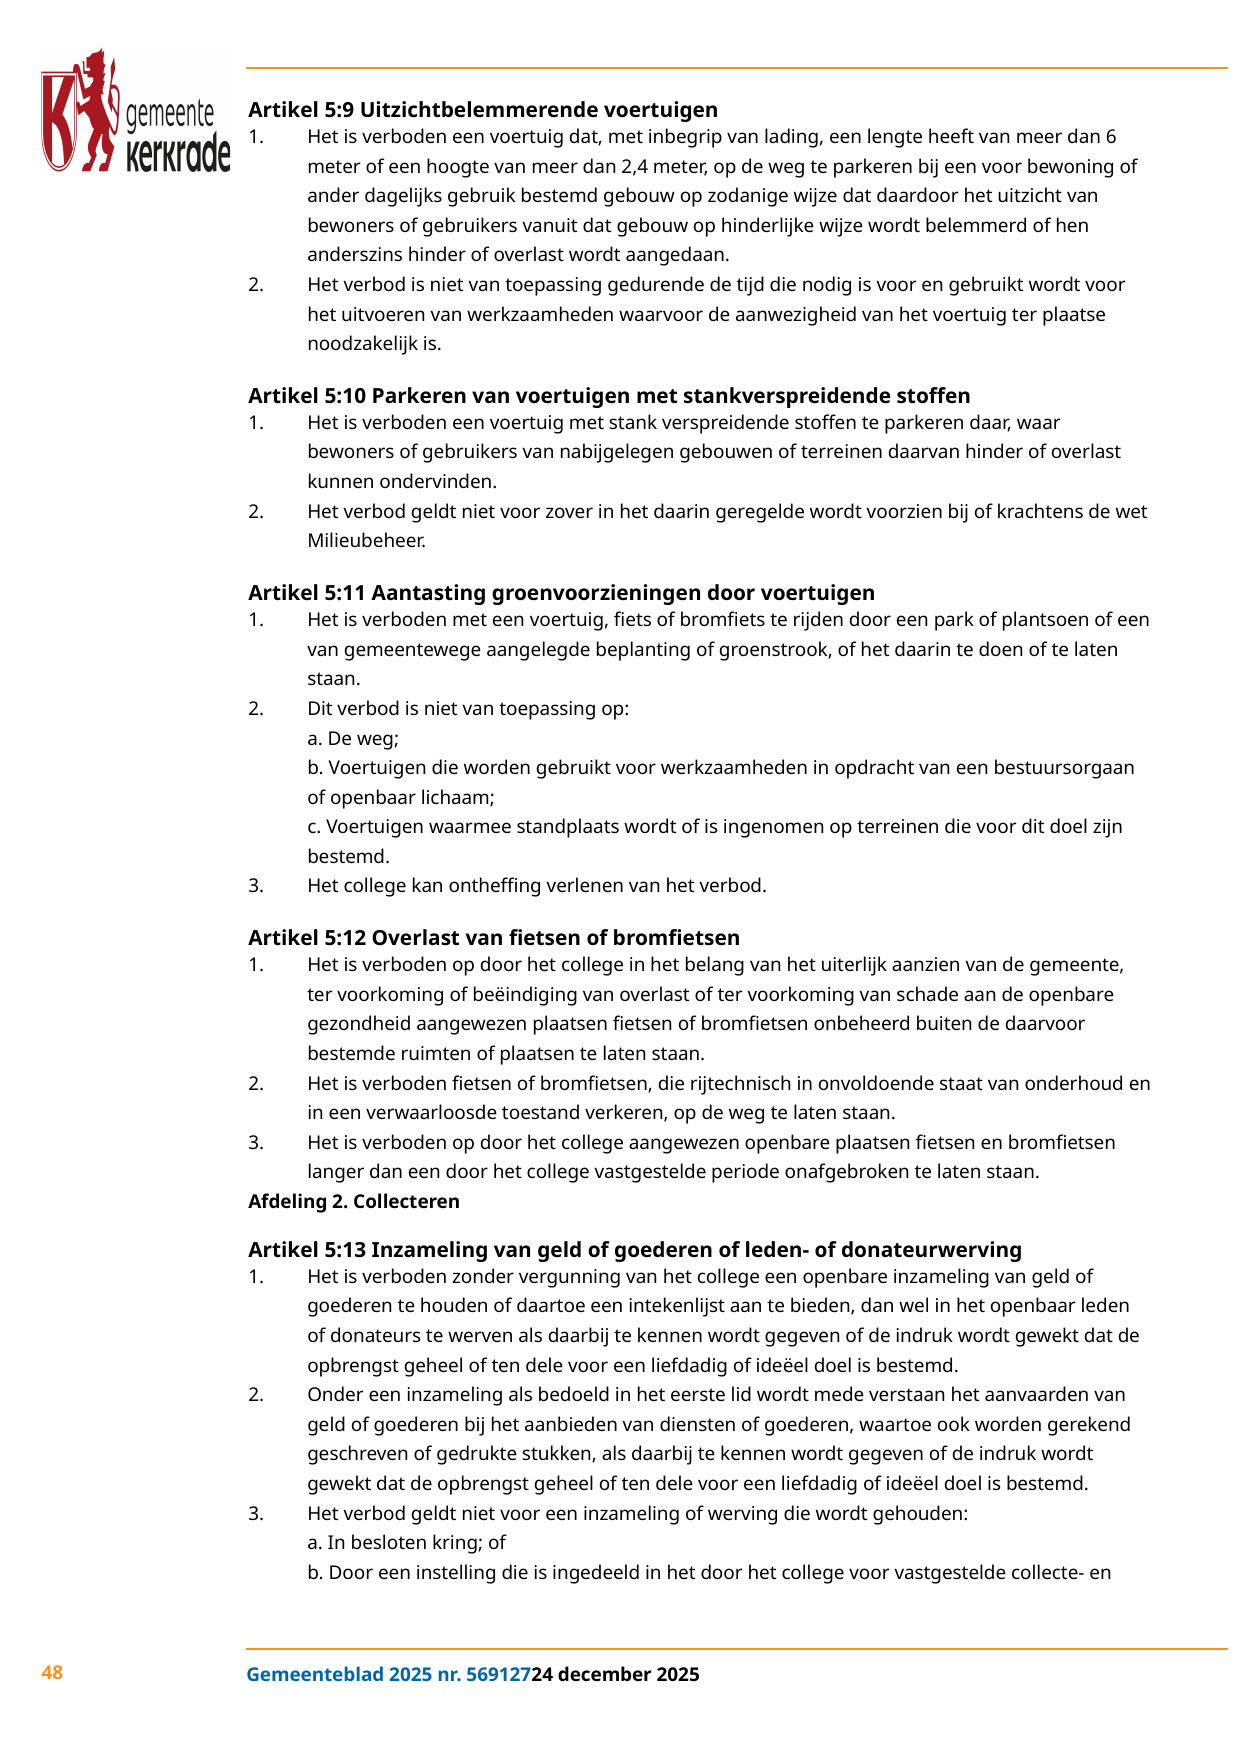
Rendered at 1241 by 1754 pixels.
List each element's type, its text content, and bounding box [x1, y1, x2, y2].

list Het is verboden op door het college aangewezen openbare plaatsen fietsen en bromfietsen langer dan een door het college vastgestelde periode onafgebroken te laten staan. [248, 1129, 1152, 1184]
list Dit verbod is niet van toepassing op: [248, 695, 1152, 721]
text Artikel 5:11 Aantasting groenvoorzieningen door voertuigen [248, 578, 1152, 606]
list b. Voertuigen die worden gebruikt voor werkzaamheden in opdracht van een bestuursorgaan of openbaar lichaam; [248, 754, 1152, 809]
list Het is verboden op door het college in het belang van het uiterlijk aanzien van de gemeente, ter voorkoming of beëindiging van overlast of ter voorkoming van schade aan de openbare gezondheid aangewezen plaatsen fietsen of bromfietsen onbeheerd buiten de daarvoor bestemde ruimten of plaatsen te laten staan. [248, 951, 1152, 1066]
text Artikel 5:10 Parkeren van voertuigen met stankverspreidende stoffen [248, 381, 1152, 409]
list Onder een inzameling als bedoeld in het eerste lid wordt mede verstaan het aanvaarden van geld of goederen bij het aanbieden van diensten of goederen, waartoe ook worden gerekend geschreven of gedrukte stukken, als daarbij te kennen wordt gegeven of de indruk wordt gewekt dat de opbrengst geheel of ten dele voor een liefdadig of ideëel doel is bestemd. [248, 1381, 1152, 1496]
list Het college kan ontheffing verlenen van het verbod. [248, 873, 1152, 898]
picture [41, 47, 231, 172]
text Artikel 5:13 Inzameling van geld of goederen of leden- of donateurwerving [248, 1235, 1152, 1263]
list Het is verboden een voertuig met stank verspreidende stoffen te parkeren daar, waar bewoners of gebruikers van nabijgelegen gebouwen of terreinen daarvan hinder of overlast kunnen ondervinden. [248, 409, 1152, 494]
list Het verbod is niet van toepassing gedurende de tijd die nodig is voor en gebruikt wordt voor het uitvoeren van werkzaamheden waarvoor de aanwezigheid van het voertuig ter plaatse noodzakelijk is. [248, 271, 1152, 356]
list c. Voertuigen waarmee standplaats wordt of is ingenomen op terreinen die voor dit doel zijn bestemd. [248, 813, 1152, 869]
list Het verbod geldt niet voor zover in het daarin geregelde wordt voorzien bij of krachtens de wet Milieubeheer. [248, 498, 1152, 553]
text Artikel 5:9 Uitzichtbelemmerende voertuigen [248, 95, 1152, 123]
list Het is verboden fietsen of bromfietsen, die rijtechnisch in onvoldoende staat van onderhoud en in een verwaarloosde toestand verkeren, op de weg te laten staan. [248, 1070, 1152, 1125]
list Het is verboden een voertuig dat, met inbegrip van lading, een lengte heeft van meer dan 6 meter of een hoogte van meer dan 2,4 meter, op de weg te parkeren bij een voor bewoning of ander dagelijks gebruik bestemd gebouw op zodanige wijze dat daardoor het uitzicht van bewoners of gebruikers vanuit dat gebouw op hinderlijke wijze wordt belemmerd of hen anderszins hinder of overlast wordt aangedaan. [248, 123, 1152, 267]
list Het is verboden met een voertuig, fiets of bromfiets te rijden door een park of plantsoen of een van gemeentewege aangelegde beplanting of groenstrook, of het daarin te doen of te laten staan. [248, 606, 1152, 691]
list a. In besloten kring; of [248, 1529, 1152, 1555]
list a. De weg; [248, 725, 1152, 750]
list Het is verboden zonder vergunning van het college een openbare inzameling van geld of goederen te houden of daartoe een intekenlijst aan te bieden, dan wel in het openbaar leden of donateurs te werven als daarbij te kennen wordt gegeven of de indruk wordt gewekt dat de opbrengst geheel of ten dele voor een liefdadig of ideëel doel is bestemd. [248, 1263, 1152, 1378]
text Artikel 5:12 Overlast van fietsen of bromfietsen [248, 923, 1152, 951]
list b. Door een instelling die is ingedeeld in het door het college voor vastgestelde collecte- en [248, 1559, 1152, 1585]
list Het verbod geldt niet voor een inzameling of werving die wordt gehouden: [248, 1500, 1152, 1526]
text Afdeling 2. Collecteren [248, 1188, 1152, 1214]
